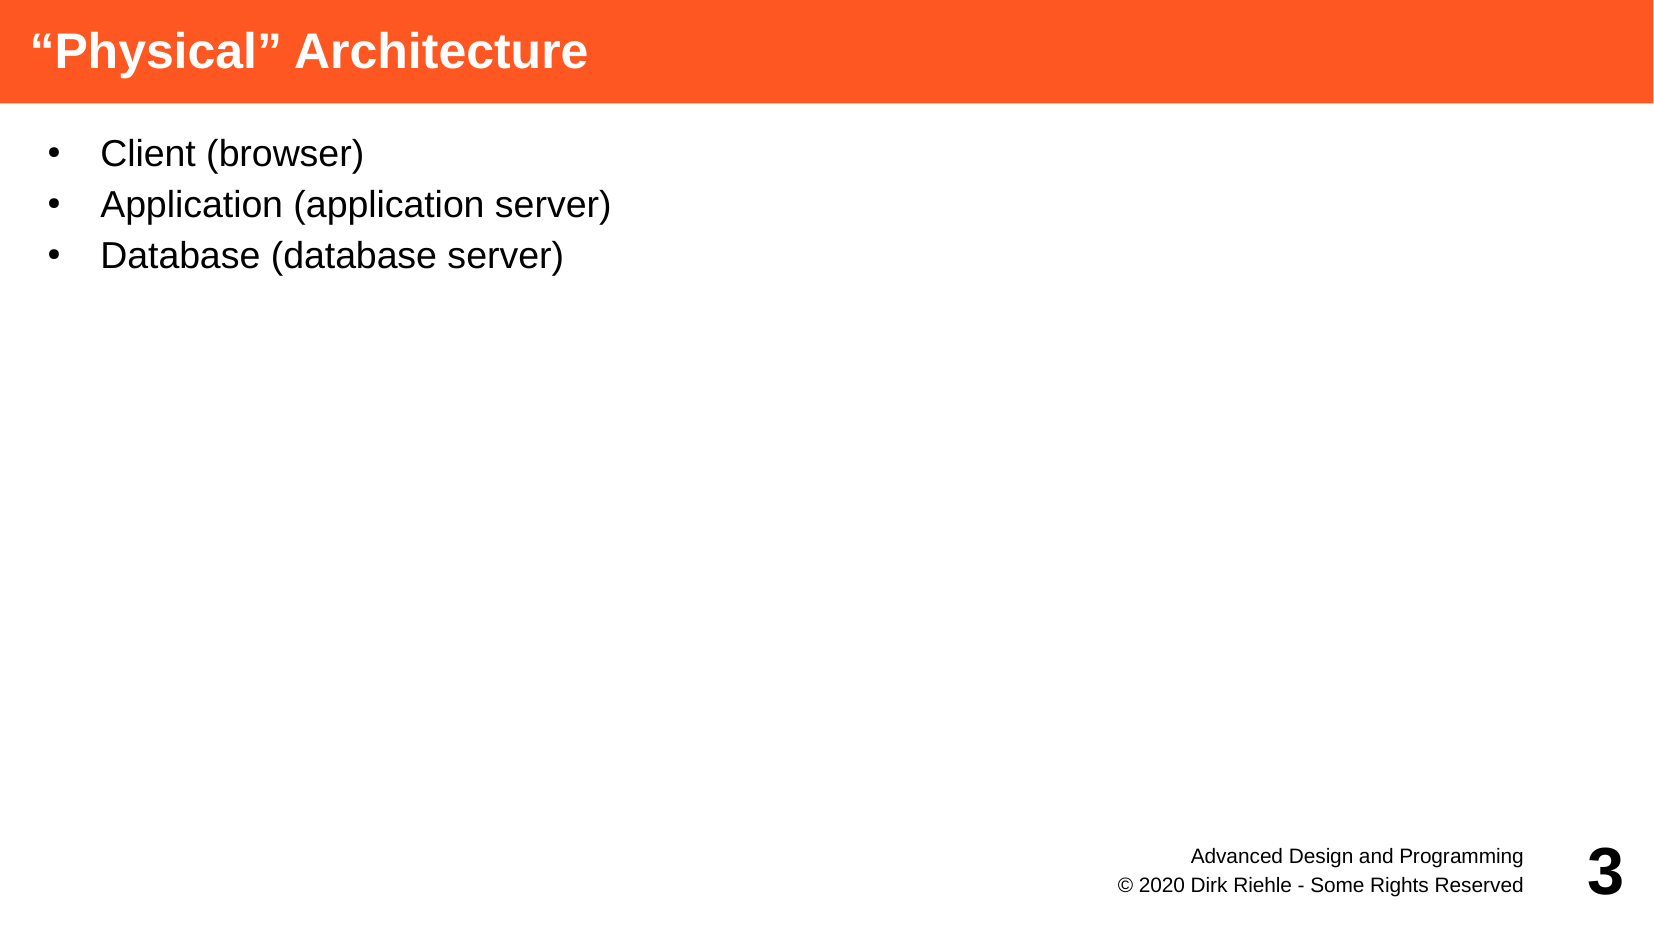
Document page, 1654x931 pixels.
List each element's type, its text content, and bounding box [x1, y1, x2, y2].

title “Physical” Architecture [0, 0, 1654, 104]
list Client (browser) Application (application server) Database (database server) [29, 132, 1625, 813]
